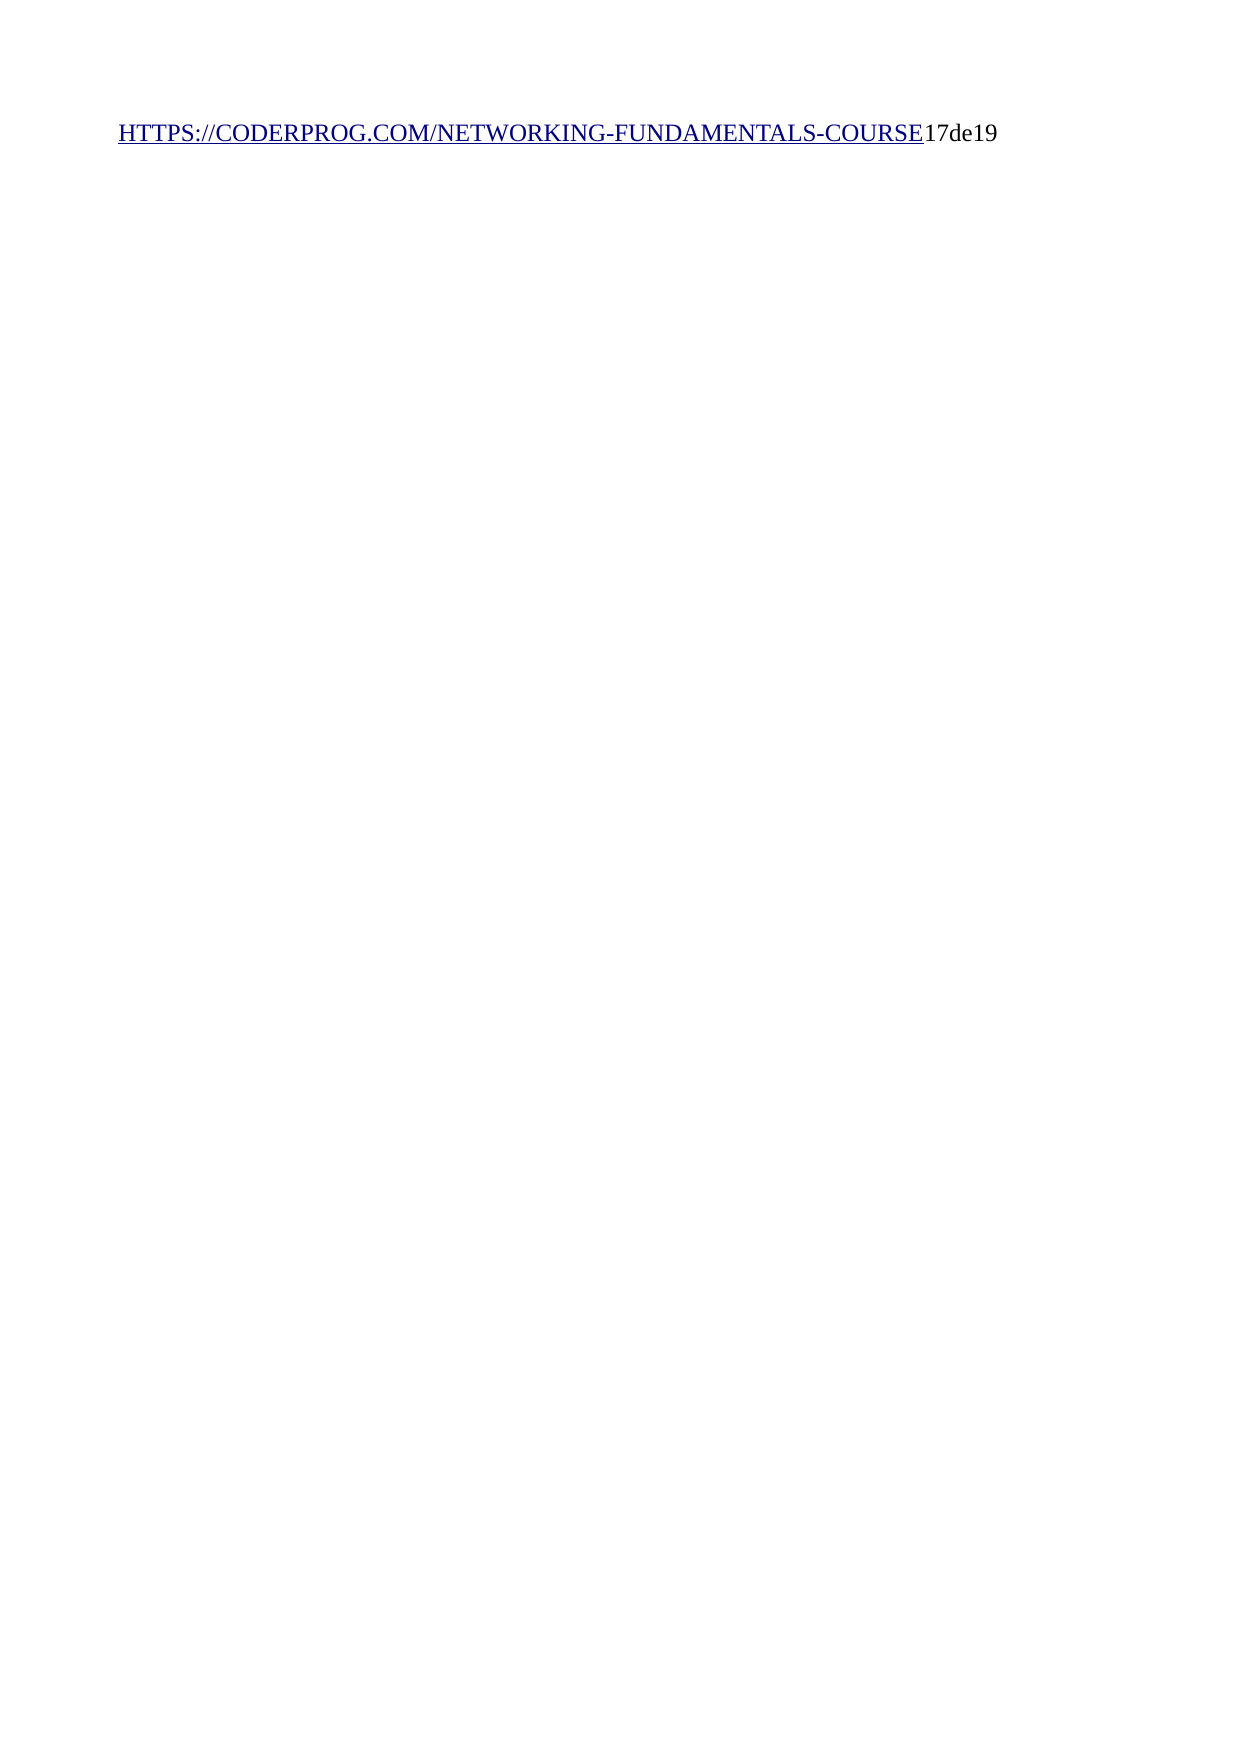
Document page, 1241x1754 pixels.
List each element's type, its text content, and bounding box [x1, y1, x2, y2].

text HTTPS://CODERPROG.COM/NETWORKING-FUNDAMENTALS-COURSE17de19 [118, 118, 1122, 147]
